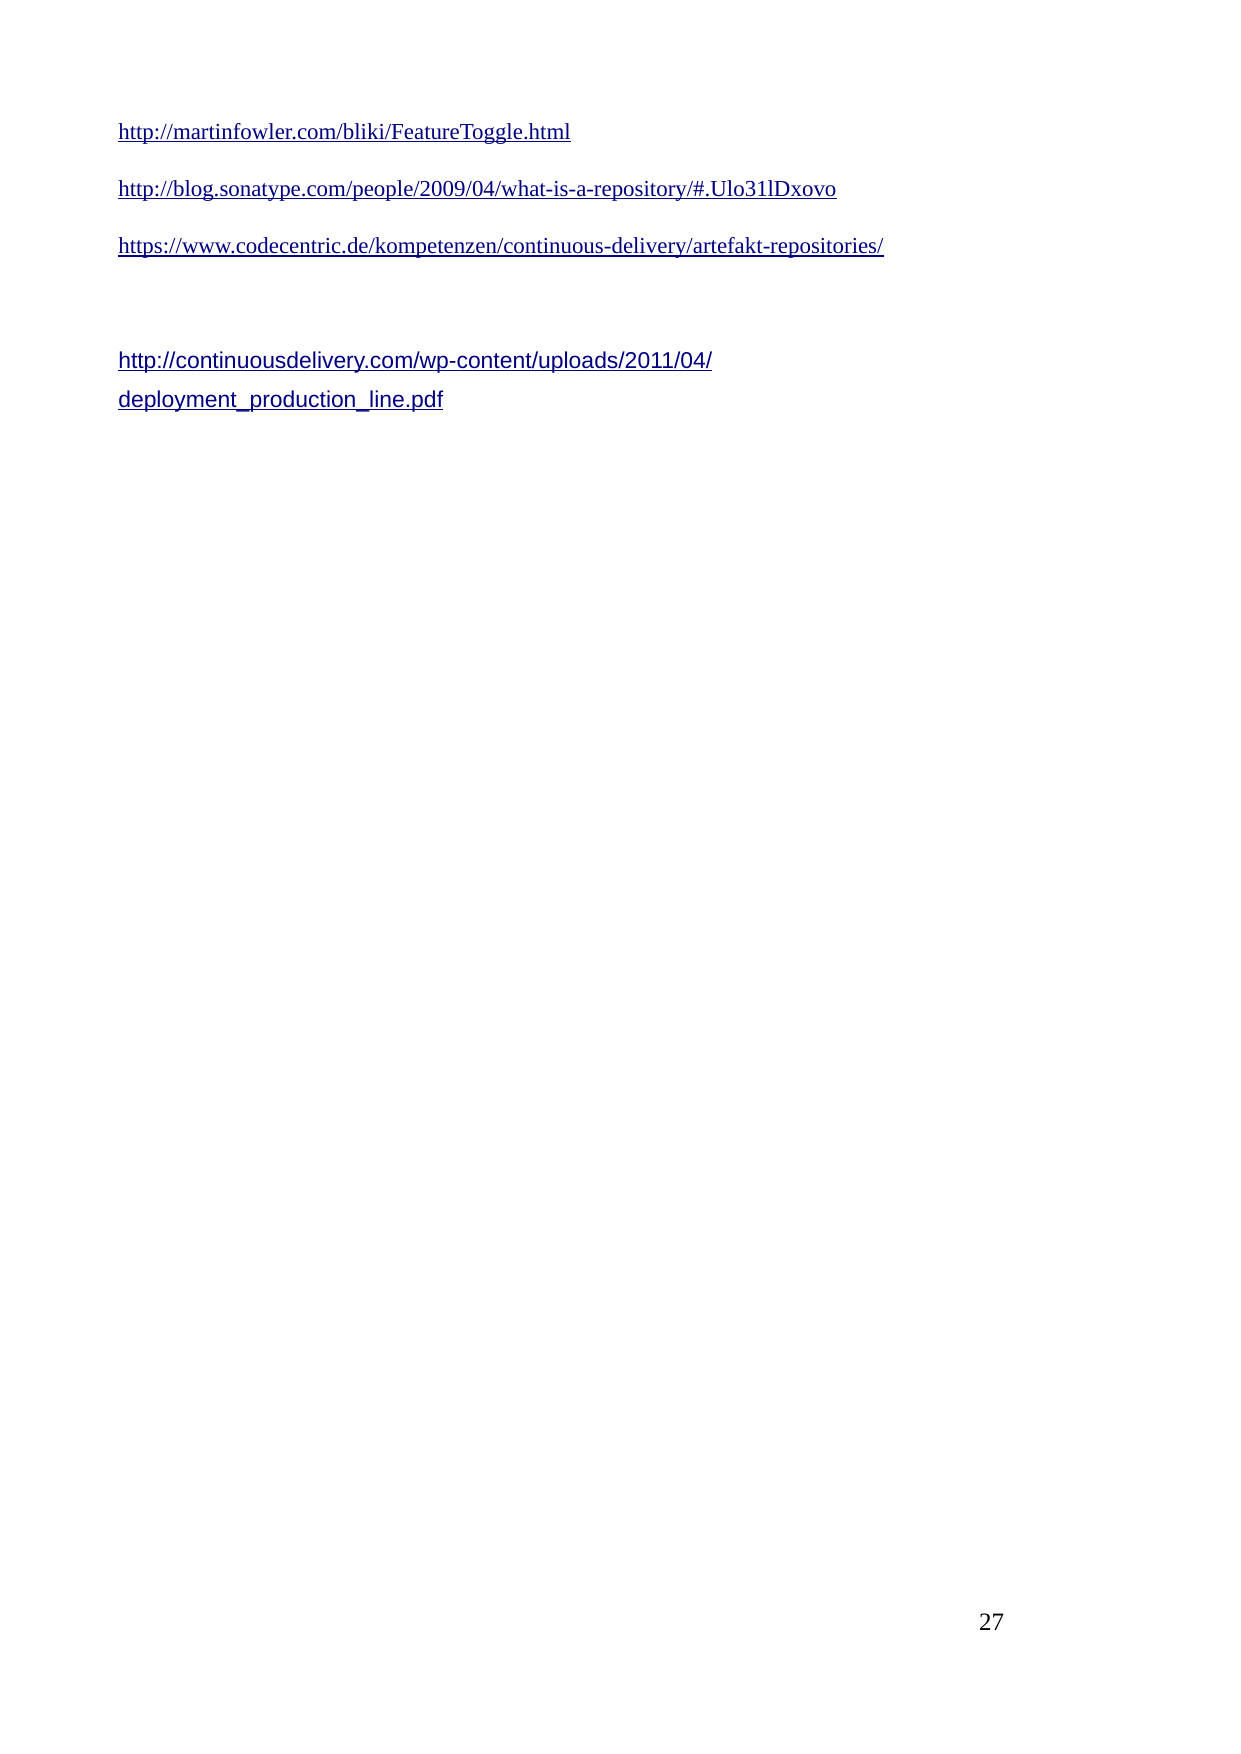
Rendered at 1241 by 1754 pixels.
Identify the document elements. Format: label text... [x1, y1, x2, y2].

text https://www.codecentric.de/kompetenzen/continuous-delivery/artefakt-repositories/ [118, 232, 1004, 259]
text http://continuousdelivery.com/wp-content/uploads/2011/04/deployment_production_line.pdf [118, 347, 1004, 413]
text http://blog.sonatype.com/people/2009/04/what-is-a-repository/#.Ulo31lDxovo [118, 175, 1004, 202]
text http://martinfowler.com/bliki/FeatureToggle.html [118, 118, 1004, 144]
